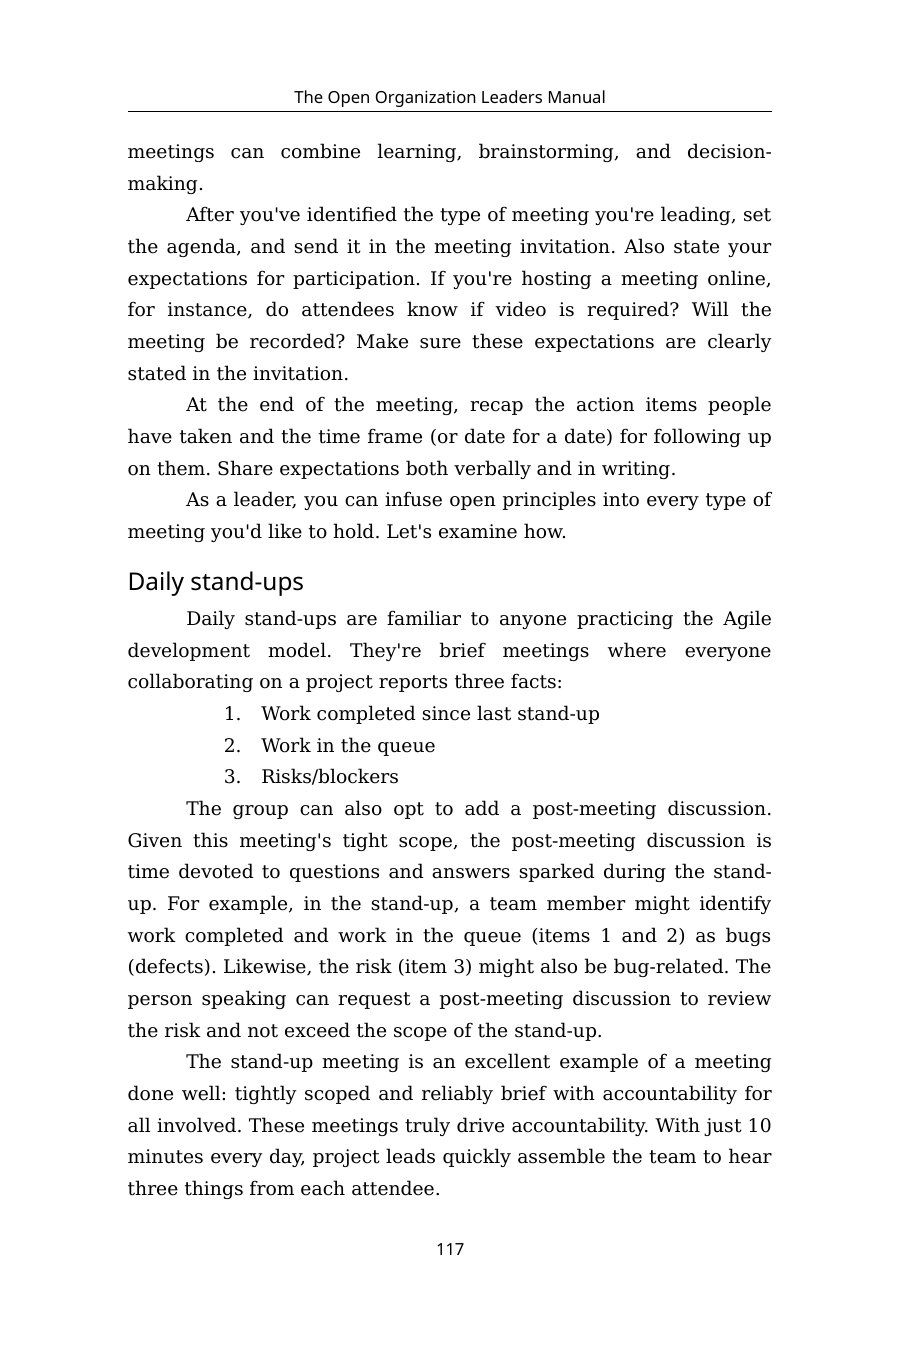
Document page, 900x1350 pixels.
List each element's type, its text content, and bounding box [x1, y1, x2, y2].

list Work completed since last stand-up [223, 703, 772, 725]
text As a leader, you can infuse open principles into every type of meeting you'd like to hold. Let's examine how. [127, 489, 772, 543]
text The group can also opt to add a post-meeting discussion. Given this meeting's tight scope, the post-meeting discussion is time devoted to questions and answers sparked during the stand-up. For example, in the stand-up, a team member might identify work completed and work in the queue (items 1 and 2) as bugs (defects). Likewise, the risk (item 3) might also be bug-related. The person speaking can request a post-meeting discussion to review the risk and not exceed the scope of the stand-up. [127, 798, 772, 1041]
list Work in the queue [223, 734, 772, 756]
list Risks/blockers [223, 766, 772, 788]
text At the end of the meeting, recap the action items people have taken and the time frame (or date for a date) for following up on them. Share expectations both verbally and in writing. [127, 394, 772, 479]
text Daily stand-ups are familiar to anyone practicing the Agile development model. They're brief meetings where everyone collaborating on a project reports three facts: [127, 608, 772, 693]
text The stand-up meeting is an excellent example of a meeting done well: tightly scoped and reliably brief with accountability for all involved. These meetings truly drive accountability. With just 10 minutes every day, project leads quickly assemble the team to hear three things from each attendee. [127, 1051, 772, 1200]
text meetings can combine learning, brainstorming, and decision-making. [127, 141, 772, 194]
text After you've identified the type of meeting you're leading, set the agenda, and send it in the meeting invitation. Also state your expectations for participation. If you're hosting a meeting online, for instance, do attendees know if video is required? Will the meeting be recorded? Make sure these expectations are clearly stated in the invitation. [127, 204, 772, 384]
subtitle Daily stand-ups [127, 568, 772, 596]
